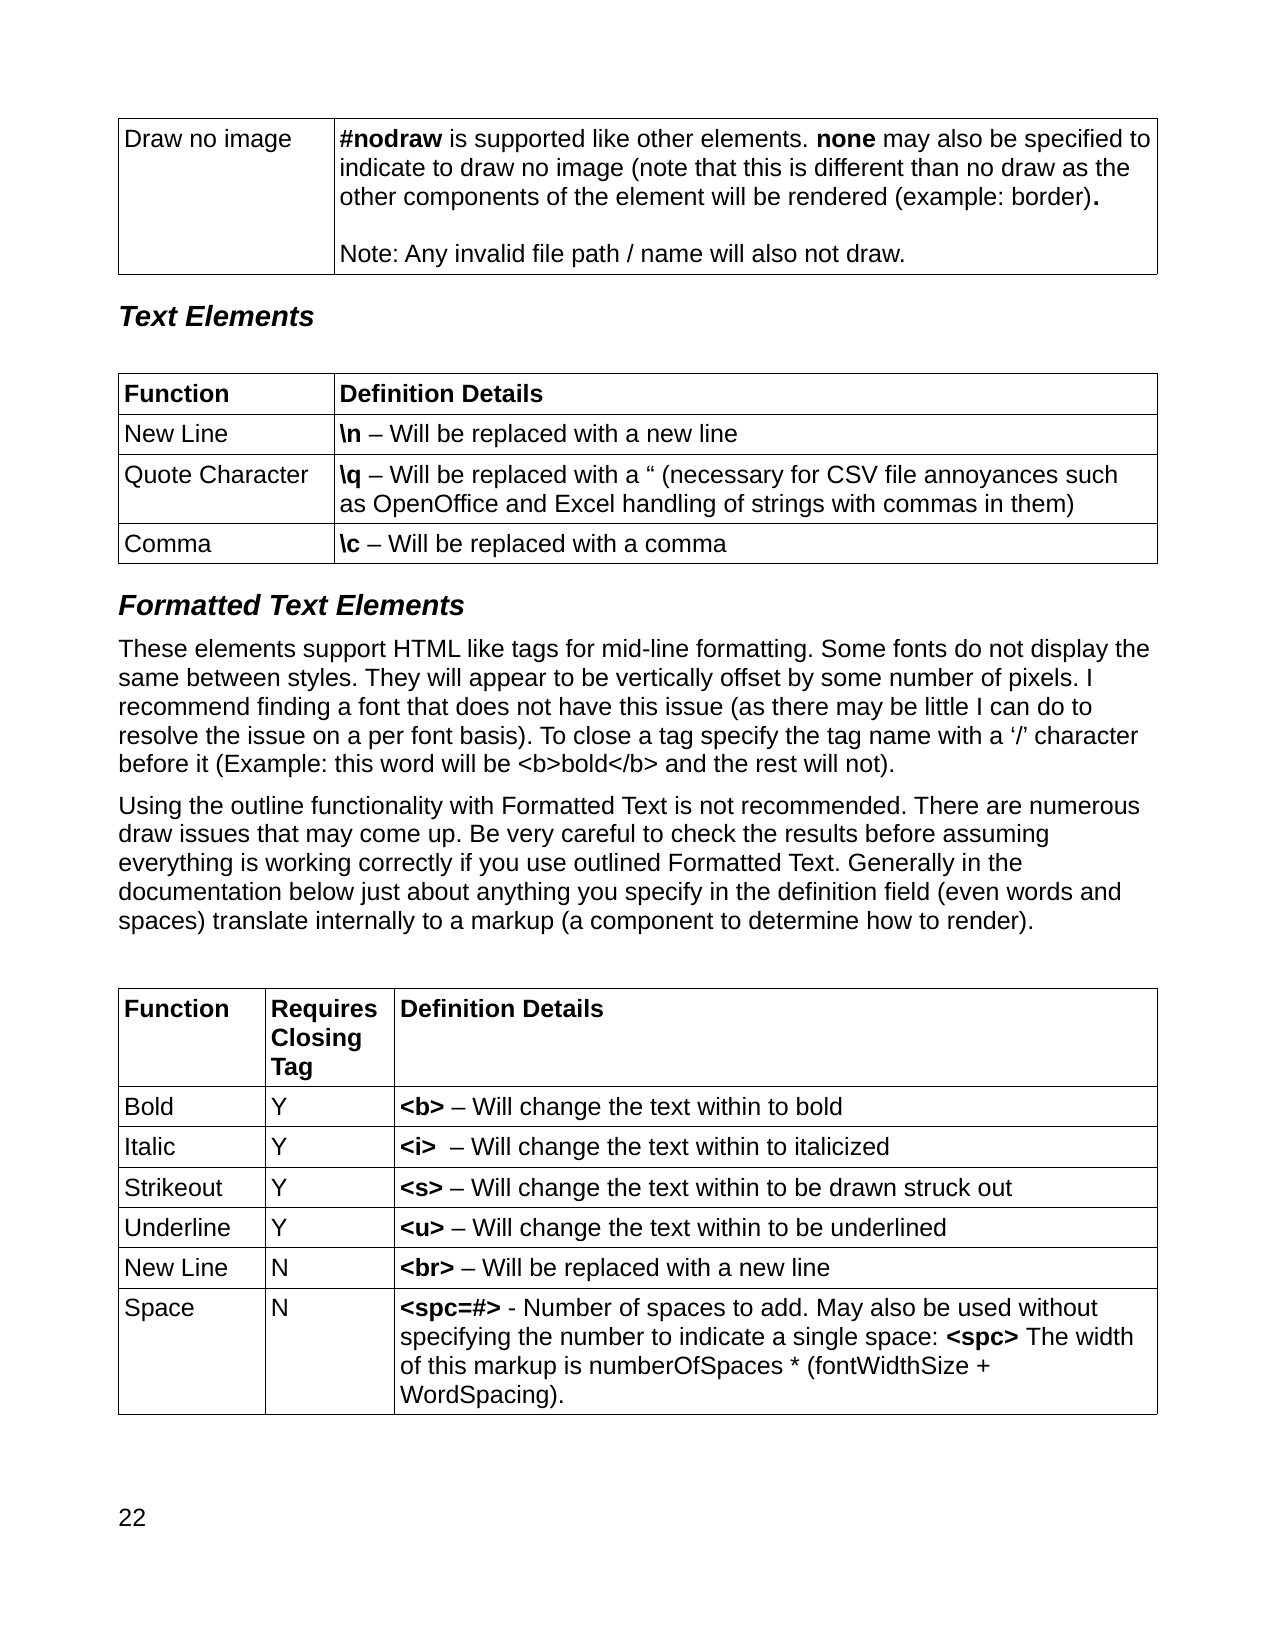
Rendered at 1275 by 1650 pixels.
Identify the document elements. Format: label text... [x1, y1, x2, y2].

table_cell Draw no image [119, 119, 334, 273]
text These elements support HTML like tags for mid-line formatting. Some fonts do not display the same between styles. They will appear to be vertically offset by some number of pixels. I recommend finding a font that does not have this issue (as there may be little I can do to resolve the issue on a per font basis). To close a tag specify the tag name with a ‘/’ character before it (Example: this word will be <b>bold</b> and the rest will not). [118, 634, 1157, 778]
table_cell Y [266, 1168, 394, 1207]
table_cell Y [266, 1087, 394, 1126]
table_header Requires Closing Tag [266, 989, 394, 1086]
table_cell Space [119, 1289, 265, 1414]
table_cell \n – Will be replaced with a new line [335, 415, 1157, 454]
table_cell <br> – Will be replaced with a new line [395, 1248, 1157, 1288]
subtitle Formatted Text Elements [118, 588, 1157, 622]
table_cell Italic [119, 1127, 265, 1167]
table_cell <spc=#> - Number of spaces to add. May also be used without specifying the number to indicate a single space: <spc> The width of this markup is numberOfSpaces * (fontWidthSize + WordSpacing). [395, 1289, 1157, 1414]
table_cell Quote Character [119, 455, 334, 523]
table_cell N [266, 1289, 394, 1414]
table_cell Strikeout [119, 1168, 265, 1207]
table_cell <b> – Will change the text within to bold [395, 1087, 1157, 1126]
table_cell #nodraw is supported like other elements. none may also be specified to indicate to draw no image (note that this is different than no draw as the other components of the element will be rendered (example: border). Note: Any invalid file path / name will also not draw. [335, 119, 1157, 273]
table_cell Y [266, 1127, 394, 1167]
table_cell Bold [119, 1087, 265, 1126]
table_cell <s> – Will change the text within to be drawn struck out [395, 1168, 1157, 1207]
text Using the outline functionality with Formatted Text is not recommended. There are numerous draw issues that may come up. Be very careful to check the results before assuming everything is working correctly if you use outlined Formatted Text. Generally in the documentation below just about anything you specify in the definition field (even words and spaces) translate internally to a markup (a component to determine how to render). [118, 791, 1157, 934]
table_cell New Line [119, 1248, 265, 1288]
subtitle Text Elements [118, 298, 1157, 332]
table_cell \q – Will be replaced with a “ (necessary for CSV file annoyances such as OpenOffice and Excel handling of strings with commas in them) [335, 455, 1157, 523]
table_header Definition Details [335, 374, 1157, 414]
table_header Function [119, 989, 265, 1086]
table_cell N [266, 1248, 394, 1288]
table_cell \c – Will be replaced with a comma [335, 524, 1157, 563]
table_cell Comma [119, 524, 334, 563]
table_cell Y [266, 1208, 394, 1247]
table_cell <u> – Will change the text within to be underlined [395, 1208, 1157, 1247]
table_cell Underline [119, 1208, 265, 1247]
table_cell <i> – Will change the text within to italicized [395, 1127, 1157, 1167]
table_cell New Line [119, 415, 334, 454]
table_header Function [119, 374, 334, 414]
table_header Definition Details [395, 989, 1157, 1086]
